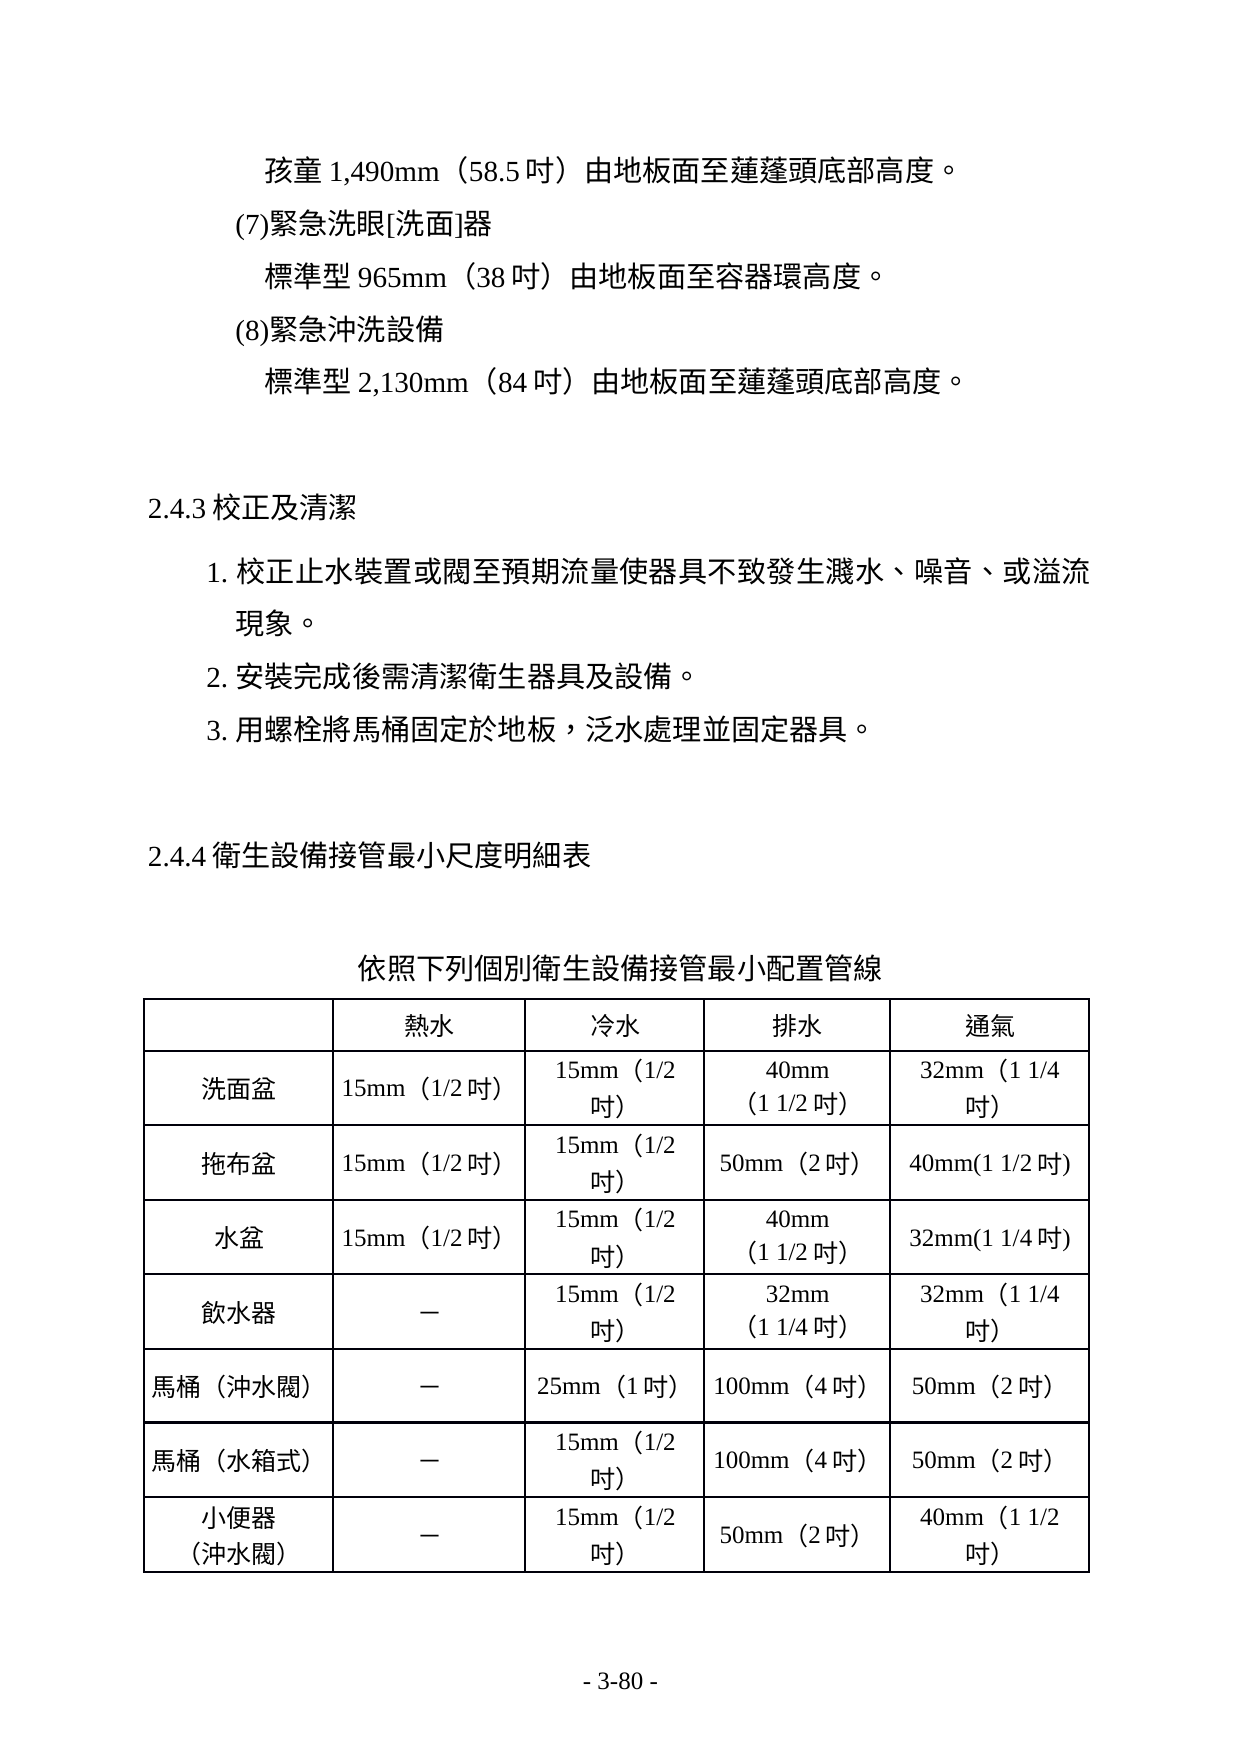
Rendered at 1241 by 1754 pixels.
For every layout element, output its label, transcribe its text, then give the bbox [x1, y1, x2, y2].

table_cell 100mm（4吋） [705, 1424, 889, 1496]
table_cell 25mm（1吋） [526, 1350, 703, 1421]
text 依照下列個別衛生設備接管最小配置管線 [148, 945, 1092, 988]
text (7)緊急洗眼[洗面]器 [235, 201, 1092, 243]
table_cell 馬桶（水箱式） [145, 1424, 332, 1496]
table_cell 水盆 [145, 1201, 332, 1273]
table_cell 15mm（1/2吋） [334, 1052, 524, 1124]
table_cell 32mm(1 1/4吋) [891, 1201, 1088, 1273]
table_cell 15mm（1/2吋） [526, 1498, 703, 1571]
table_cell － [334, 1424, 524, 1496]
table_cell 40mm （1 1/2吋） [705, 1052, 889, 1124]
table_header 冷水 [526, 1000, 703, 1049]
table_cell 馬桶（沖水閥） [145, 1350, 332, 1421]
table_cell 50mm（2吋） [705, 1126, 889, 1199]
table_cell － [334, 1498, 524, 1571]
table_header 排水 [705, 1000, 889, 1049]
text 2. 安裝完成後需清潔衛生器具及設備。 [206, 654, 1092, 696]
table_cell 15mm（1/2吋） [526, 1424, 703, 1496]
table_cell 32mm （1 1/4吋） [705, 1275, 889, 1348]
table_cell 40mm（1 1/2吋） [891, 1498, 1088, 1571]
text 1. 校正止水裝置或閥至預期流量使器具不致發生濺水、噪音、或溢流現象。 [206, 548, 1092, 643]
table_cell 15mm（1/2吋） [334, 1126, 524, 1199]
table_cell 拖布盆 [145, 1126, 332, 1199]
text (8)緊急沖洗設備 [235, 306, 1092, 348]
table_cell 50mm（2吋） [705, 1498, 889, 1571]
table_cell 15mm（1/2吋） [526, 1052, 703, 1124]
table_header 通氣 [891, 1000, 1088, 1049]
table_header [145, 1000, 332, 1049]
table_cell 15mm（1/2吋） [526, 1275, 703, 1348]
table_header 熱水 [334, 1000, 524, 1049]
table_cell － [334, 1275, 524, 1348]
text 孩童1,490mm（58.5吋）由地板面至蓮蓬頭底部高度。 [264, 148, 1092, 190]
table_cell 100mm（4吋） [705, 1350, 889, 1421]
table_cell 50mm（2吋） [891, 1424, 1088, 1496]
text 標準型2,130mm（84吋）由地板面至蓮蓬頭底部高度。 [264, 359, 1092, 401]
table_cell 15mm（1/2吋） [526, 1126, 703, 1199]
text 標準型965mm（38吋）由地板面至容器環高度。 [264, 253, 1092, 296]
table_cell 洗面盆 [145, 1052, 332, 1124]
table_cell 50mm（2吋） [891, 1350, 1088, 1421]
table_cell 40mm(1 1/2吋) [891, 1126, 1088, 1199]
table_cell 小便器 （沖水閥） [145, 1498, 332, 1571]
table_cell 40mm （1 1/2吋） [705, 1201, 889, 1273]
table_cell 15mm（1/2吋） [526, 1201, 703, 1273]
table_cell 15mm（1/2吋） [334, 1201, 524, 1273]
subtitle 2.4.3校正及清潔 [148, 485, 1092, 527]
subtitle 2.4.4衛生設備接管最小尺度明細表 [148, 832, 1092, 875]
text 3. 用螺栓將馬桶固定於地板，泛水處理並固定器具。 [206, 707, 1092, 749]
table_cell 32mm（1 1/4吋） [891, 1275, 1088, 1348]
table_cell － [334, 1350, 524, 1421]
table_cell 飲水器 [145, 1275, 332, 1348]
table_cell 32mm（1 1/4吋） [891, 1052, 1088, 1124]
